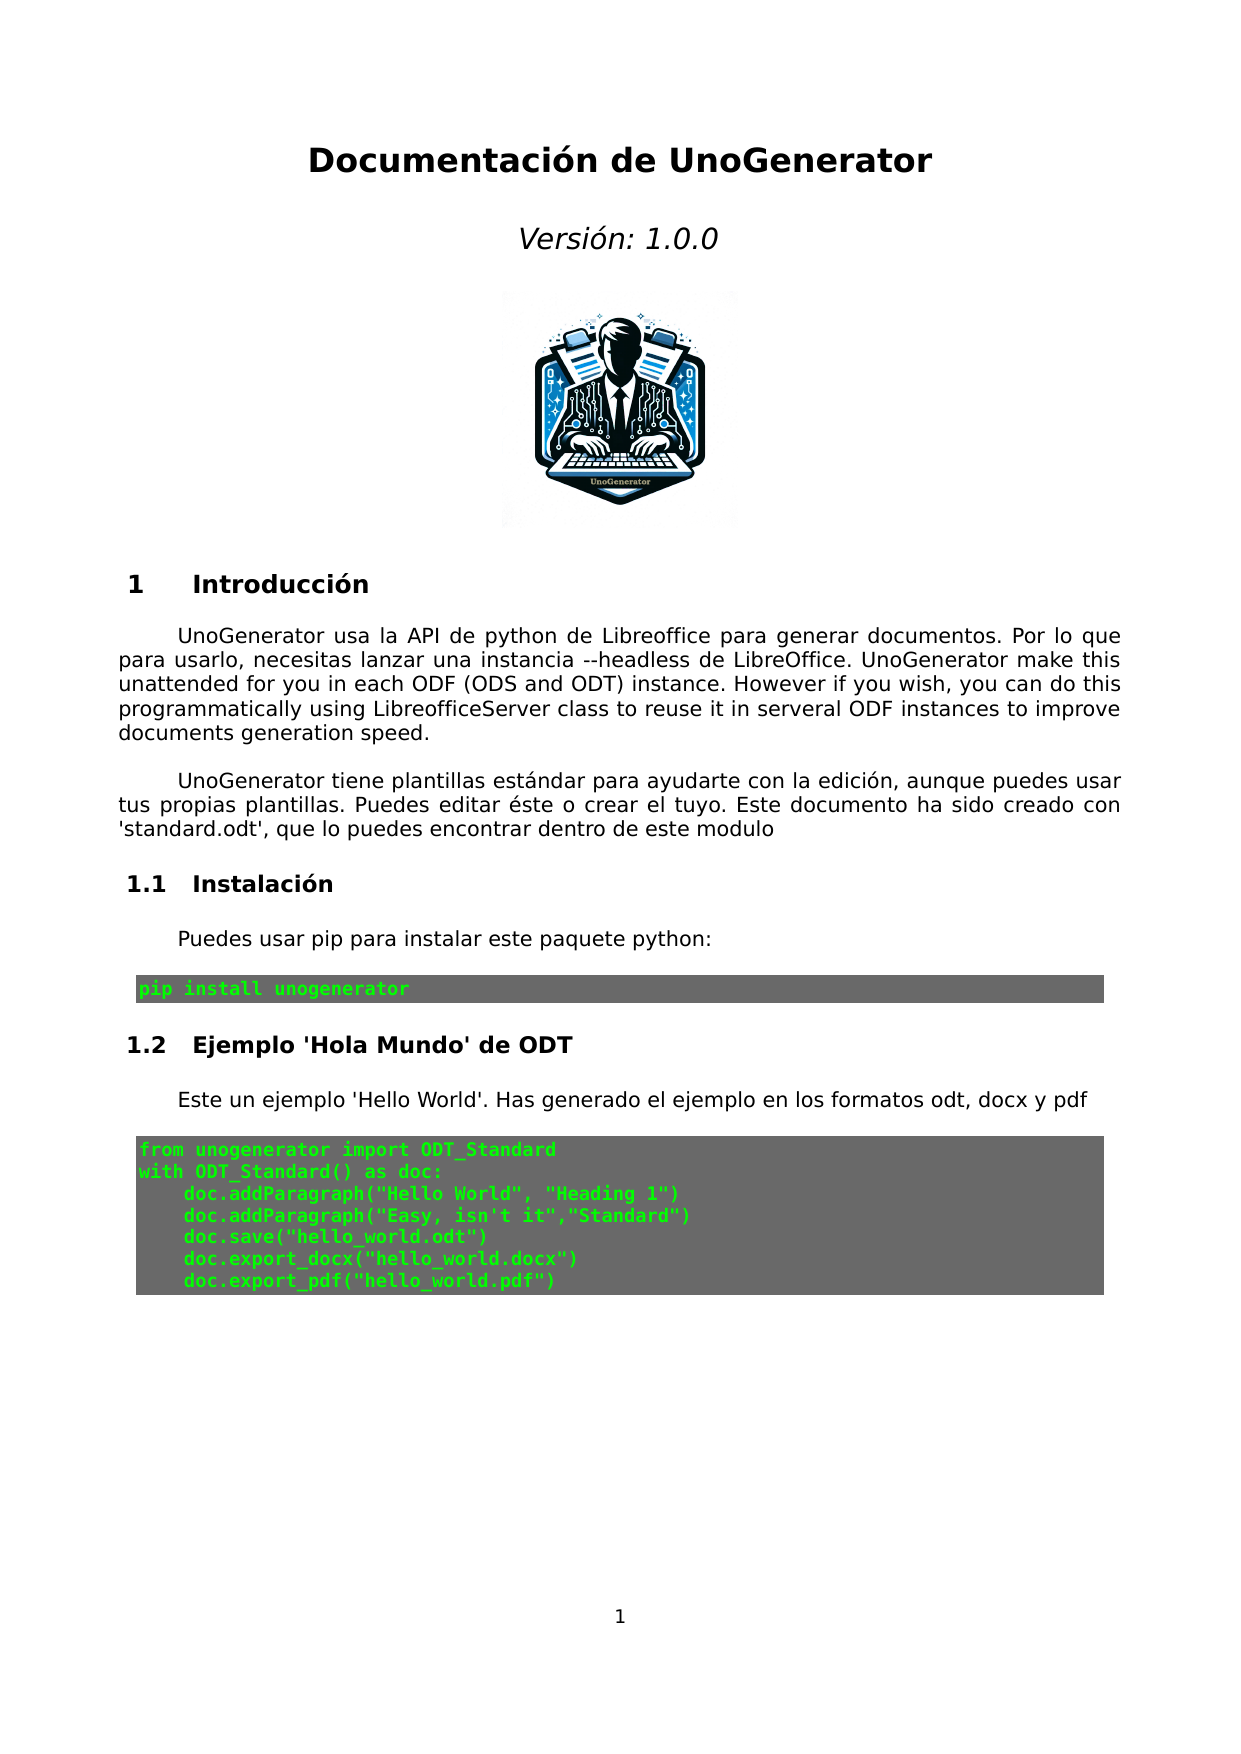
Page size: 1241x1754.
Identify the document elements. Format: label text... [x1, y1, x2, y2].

subtitle Introducción [118, 570, 1122, 599]
text UnoGenerator usa la API de python de Libreoffice para generar documentos. Por lo que para usarlo, necesitas lanzar una instancia --headless de LibreOffice. UnoGenerator make this unattended for you in each ODF (ODS and ODT) instance. However if you wish, you can do this programmatically using LibreofficeServer class to reuse it in serveral ODF instances to improve documents generation speed. [118, 624, 1122, 745]
subtitle Versión: 1.0.0 [118, 222, 1122, 256]
picture [502, 291, 739, 528]
text pip install unogenerator [136, 975, 1104, 1003]
subtitle Instalación [118, 871, 1122, 898]
subtitle Ejemplo 'Hola Mundo' de ODT [118, 1032, 1122, 1059]
text Puedes usar pip para instalar este paquete python: [118, 927, 1122, 951]
text UnoGenerator tiene plantillas estándar para ayudarte con la edición, aunque puedes usar tus propias plantillas. Puedes editar éste o crear el tuyo. Este documento ha sido creado con 'standard.odt', que lo puedes encontrar dentro de este modulo [118, 769, 1122, 841]
title Documentación de UnoGenerator [118, 142, 1122, 181]
text from unogenerator import ODT_Standard with ODT_Standard() as doc: doc.addParagraph("Hello World", "Heading 1") doc.addParagraph("Easy, isn't it","Standard") doc.save("hello_world.odt") doc.export_docx("hello_world.docx") doc.export_pdf("hello_world.pdf") [136, 1136, 1104, 1295]
text Este un ejemplo 'Hello World'. Has generado el ejemplo en los formatos odt, docx y pdf [118, 1088, 1122, 1112]
